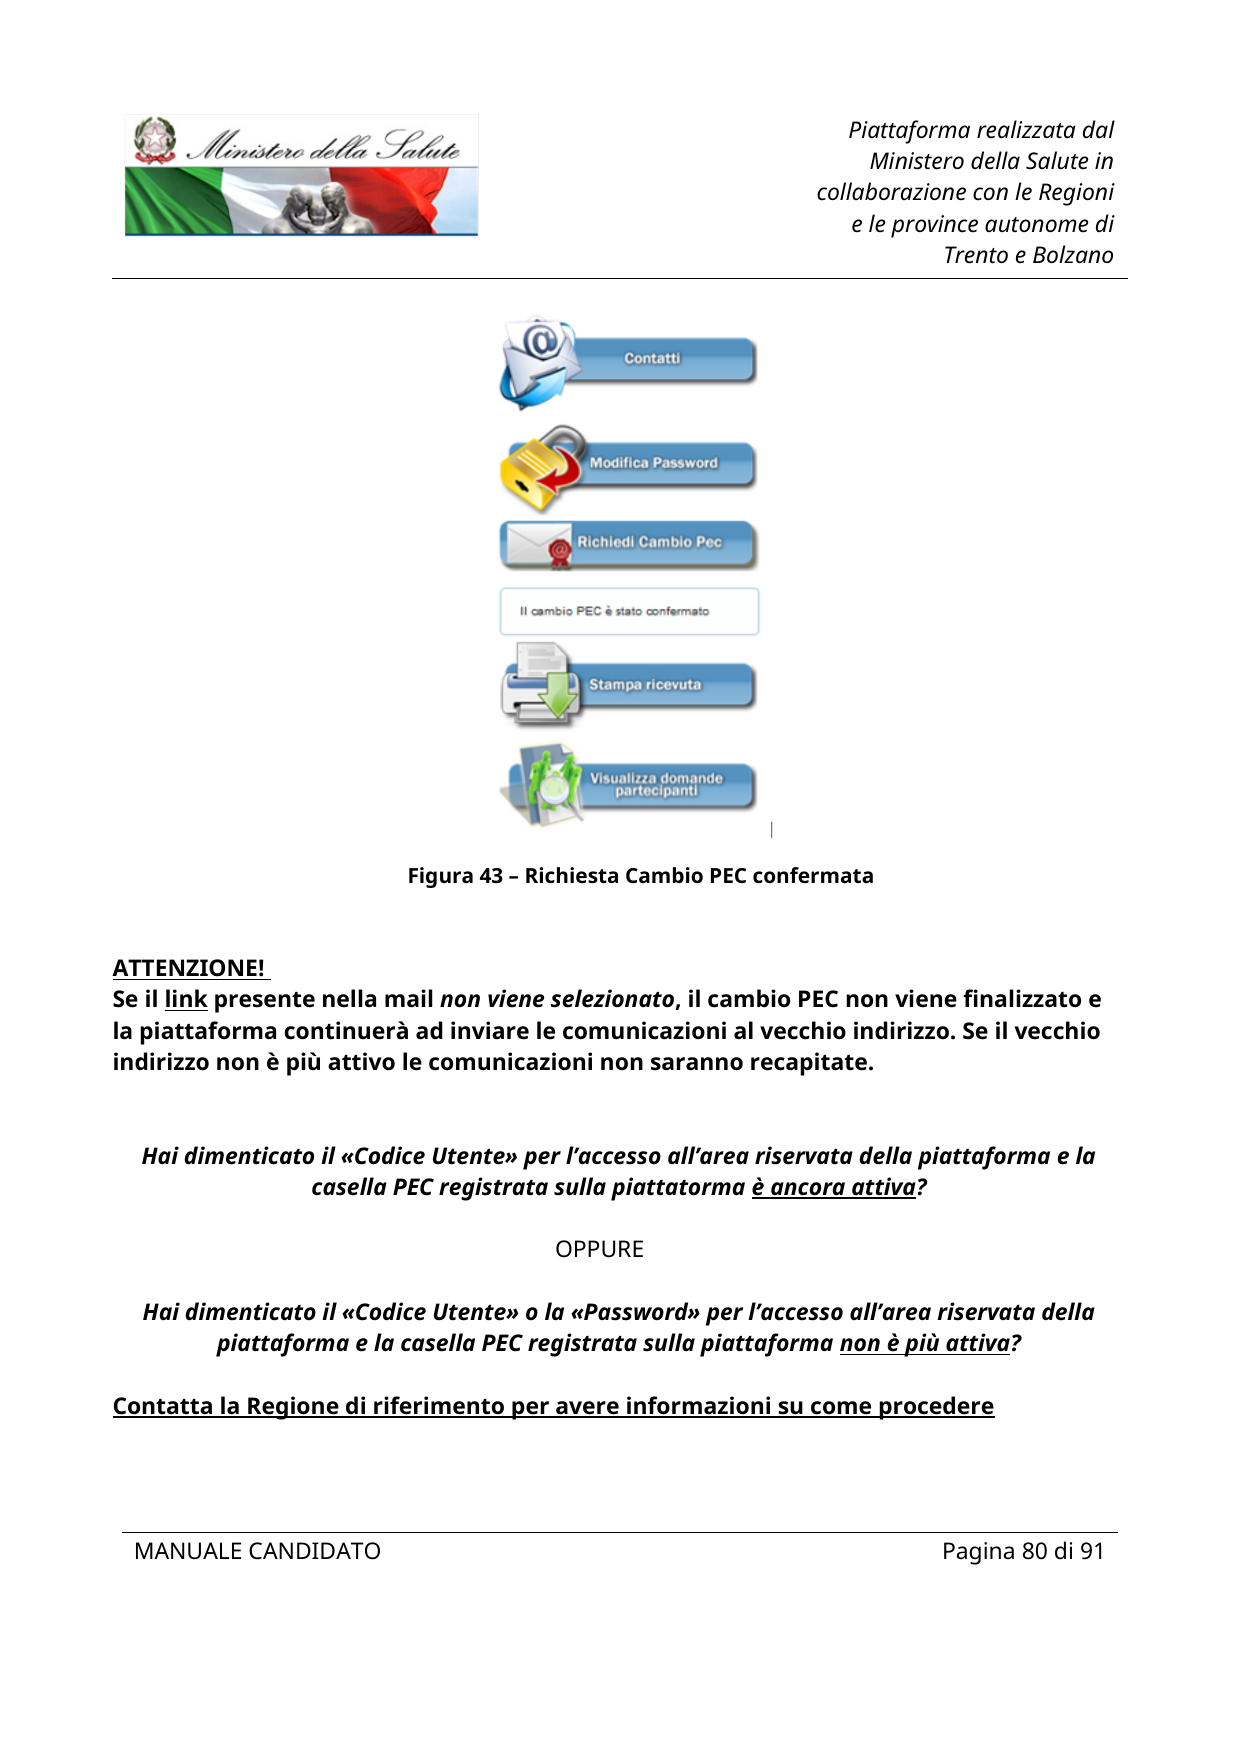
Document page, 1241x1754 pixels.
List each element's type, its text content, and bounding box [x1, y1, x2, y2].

text Figura 43 – Richiesta Cambio PEC confermata [407, 861, 1128, 889]
text Hai dimenticato il «Codice Utente» o la «Password» per l’accesso all’area riservata della piattaforma e la casella PEC registrata sulla piattaforma non è più attiva? [112, 1296, 1128, 1358]
text ATTENZIONE! [112, 952, 1128, 983]
text Se il link presente nella mail non viene selezionato, il cambio PEC non viene finalizzato e la piattaforma continuerà ad inviare le comunicazioni al vecchio indirizzo. Se il vecchio indirizzo non è più attivo le comunicazioni non saranno recapitate. [112, 983, 1128, 1077]
text Hai dimenticato il «Codice Utente» per l’accesso all’area riservata della piattaforma e la casella PEC registrata sulla piattatorma è ancora attiva? [112, 1139, 1128, 1202]
text OPPURE [481, 1233, 1128, 1264]
text Contatta la Regione di riferimento per avere informazioni su come procedere [112, 1389, 1128, 1421]
